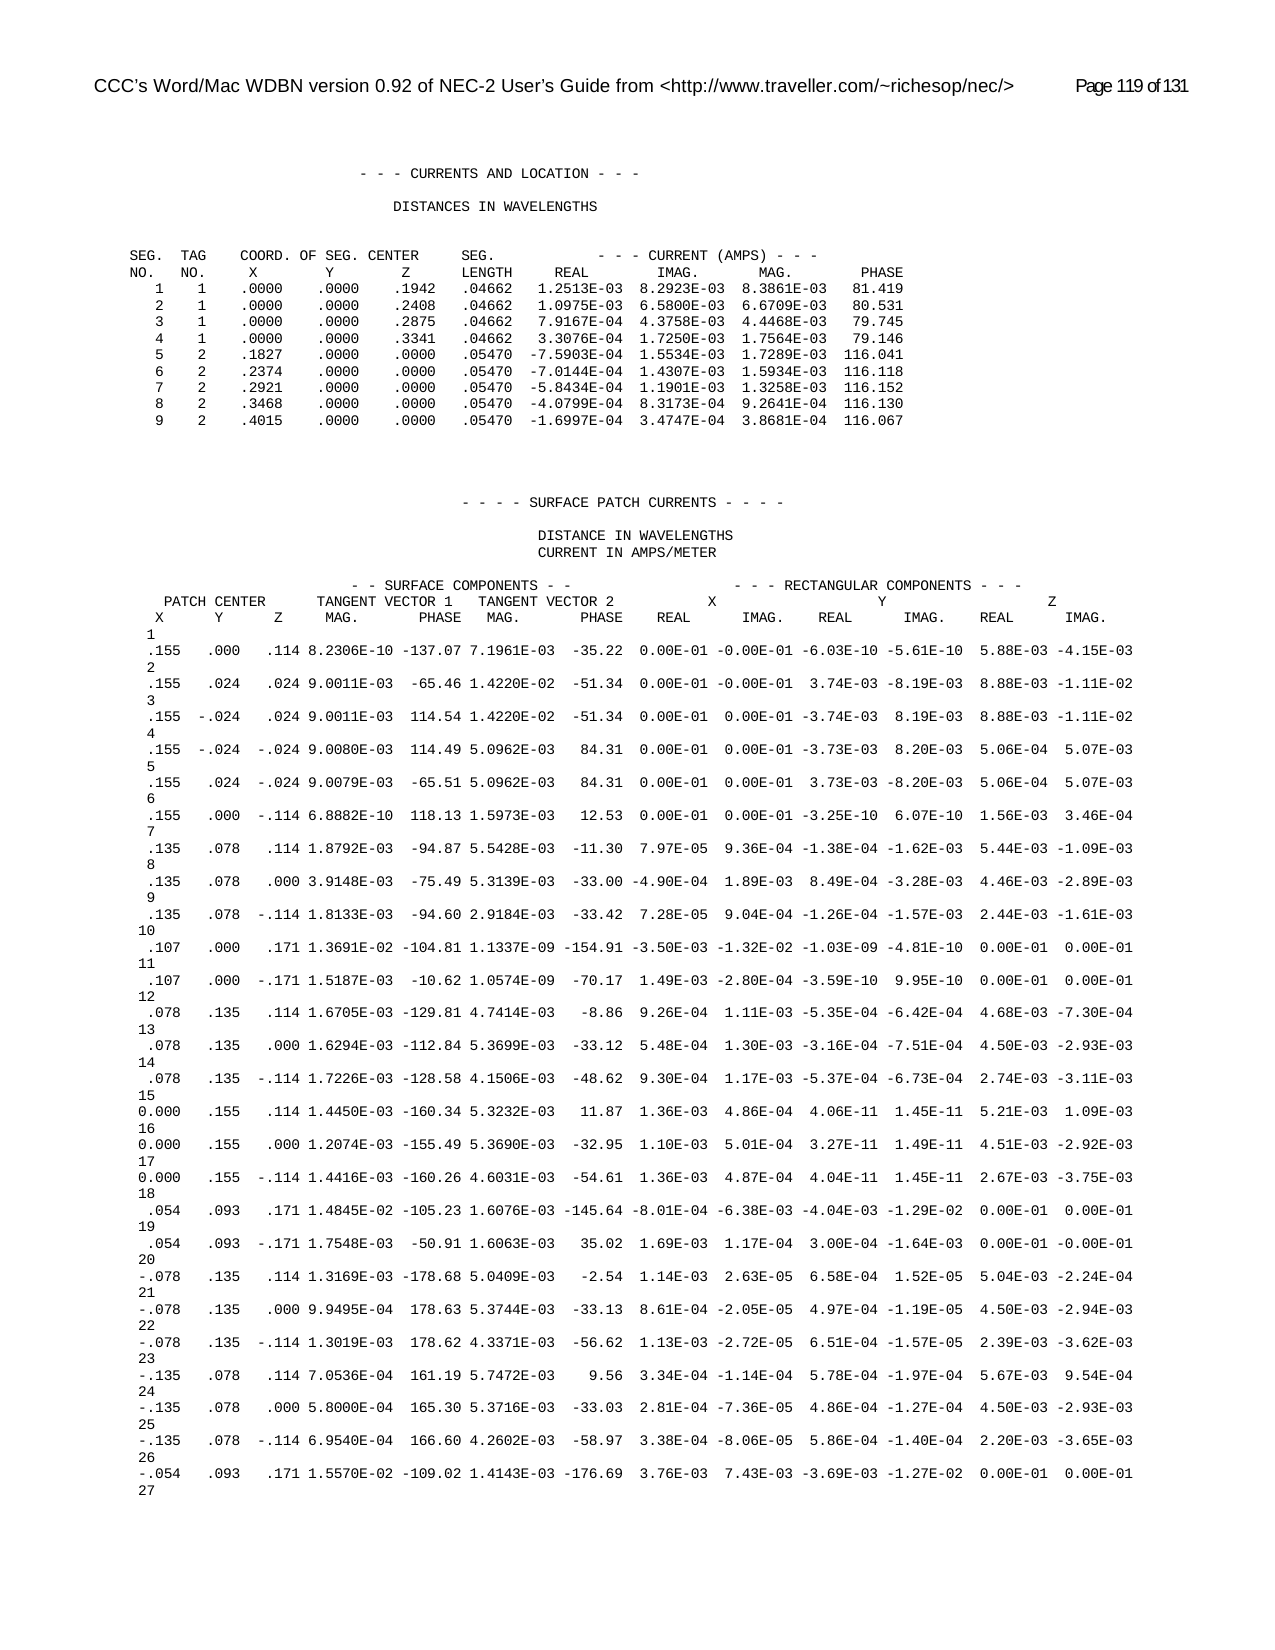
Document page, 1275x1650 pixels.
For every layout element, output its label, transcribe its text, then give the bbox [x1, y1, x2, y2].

text 27 [112, 1483, 1227, 1499]
text .078 .135 .000 1.6294E-03 -112.84 5.3699E-03 -33.12 5.48E-04 1.30E-03 -3.16E-04 -7.51E-04 4.50E-03 -2.93E-03 [112, 1039, 1227, 1055]
text 11 [112, 956, 1227, 973]
text 18 [112, 1187, 1227, 1203]
text 5 [112, 759, 1227, 775]
text .155 .000 .114 8.2306E-10 -137.07 7.1961E-03 -35.22 0.00E-01 -0.00E-01 -6.03E-10 -5.61E-10 5.88E-03 -4.15E-03 [112, 644, 1227, 660]
text 14 [112, 1055, 1227, 1072]
text 12 [112, 989, 1227, 1006]
text - - - - SURFACE PATCH CURRENTS - - - - [112, 496, 1237, 512]
text -.078 .135 -.114 1.3019E-03 178.62 4.3371E-03 -56.62 1.13E-03 -2.72E-05 6.51E-04 -1.57E-05 2.39E-03 -3.62E-03 [112, 1335, 1227, 1351]
text X Y Z MAG. PHASE MAG. PHASE REAL IMAG. REAL IMAG. REAL IMAG. [112, 611, 1227, 627]
text 15 [112, 1088, 1227, 1104]
text 7 2 .2921 .0000 .0000 .05470 -5.8434E-04 1.1901E-03 1.3258E-03 116.152 [112, 380, 1237, 397]
text -.078 .135 .000 9.9495E-04 178.63 5.3744E-03 -33.13 8.61E-04 -2.05E-05 4.97E-04 -1.19E-05 4.50E-03 -2.94E-03 [112, 1302, 1227, 1318]
text 9 2 .4015 .0000 .0000 .05470 -1.6997E-04 3.4747E-04 3.8681E-04 116.067 [112, 413, 1237, 430]
text DISTANCE IN WAVELENGTHS [112, 528, 1237, 545]
text .078 .135 -.114 1.7226E-03 -128.58 4.1506E-03 -48.62 9.30E-04 1.17E-03 -5.37E-04 -6.73E-04 2.74E-03 -3.11E-03 [112, 1072, 1227, 1088]
text 1 [112, 627, 1227, 644]
text .155 .024 .024 9.0011E-03 -65.46 1.4220E-02 -51.34 0.00E-01 -0.00E-01 3.74E-03 -8.19E-03 8.88E-03 -1.11E-02 [112, 677, 1227, 693]
text 19 [112, 1220, 1227, 1236]
text 17 [112, 1154, 1227, 1170]
text 26 [112, 1450, 1227, 1467]
text -.135 .078 .114 7.0536E-04 161.19 5.7472E-03 9.56 3.34E-04 -1.14E-04 5.78E-04 -1.97E-04 5.67E-03 9.54E-04 [112, 1368, 1227, 1384]
text 2 1 .0000 .0000 .2408 .04662 1.0975E-03 6.5800E-03 6.6709E-03 80.531 [112, 298, 1237, 314]
text 8 2 .3468 .0000 .0000 .05470 -4.0799E-04 8.3173E-04 9.2641E-04 116.130 [112, 397, 1237, 413]
text .078 .135 .114 1.6705E-03 -129.81 4.7414E-03 -8.86 9.26E-04 1.11E-03 -5.35E-04 -6.42E-04 4.68E-03 -7.30E-04 [112, 1006, 1227, 1022]
text .107 .000 -.171 1.5187E-03 -10.62 1.0574E-09 -70.17 1.49E-03 -2.80E-04 -3.59E-10 9.95E-10 0.00E-01 0.00E-01 [112, 973, 1227, 989]
text 6 2 .2374 .0000 .0000 .05470 -7.0144E-04 1.4307E-03 1.5934E-03 116.118 [112, 364, 1237, 380]
text DISTANCES IN WAVELENGTHS [112, 199, 1237, 216]
text 8 [112, 858, 1227, 874]
text -.135 .078 .000 5.8000E-04 165.30 5.3716E-03 -33.03 2.81E-04 -7.36E-05 4.86E-04 -1.27E-04 4.50E-03 -2.93E-03 [112, 1401, 1227, 1417]
text 5 2 .1827 .0000 .0000 .05470 -7.5903E-04 1.5534E-03 1.7289E-03 116.041 [112, 347, 1237, 364]
text -.078 .135 .114 1.3169E-03 -178.68 5.0409E-03 -2.54 1.14E-03 2.63E-05 6.58E-04 1.52E-05 5.04E-03 -2.24E-04 [112, 1269, 1227, 1286]
text 13 [112, 1022, 1227, 1039]
text - - SURFACE COMPONENTS - - - - - RECTANGULAR COMPONENTS - - - [112, 578, 1227, 594]
text 3 1 .0000 .0000 .2875 .04662 7.9167E-04 4.3758E-03 4.4468E-03 79.745 [112, 314, 1237, 331]
text .054 .093 .171 1.4845E-02 -105.23 1.6076E-03 -145.64 -8.01E-04 -6.38E-03 -4.04E-03 -1.29E-02 0.00E-01 0.00E-01 [112, 1203, 1227, 1220]
text 0.000 .155 .114 1.4450E-03 -160.34 5.3232E-03 11.87 1.36E-03 4.86E-04 4.06E-11 1.45E-11 5.21E-03 1.09E-03 [112, 1104, 1227, 1121]
text 0.000 .155 -.114 1.4416E-03 -160.26 4.6031E-03 -54.61 1.36E-03 4.87E-04 4.04E-11 1.45E-11 2.67E-03 -3.75E-03 [112, 1170, 1227, 1187]
text 22 [112, 1318, 1227, 1335]
text 0.000 .155 .000 1.2074E-03 -155.49 5.3690E-03 -32.95 1.10E-03 5.01E-04 3.27E-11 1.49E-11 4.51E-03 -2.92E-03 [112, 1137, 1227, 1154]
text SEG. TAG COORD. OF SEG. CENTER SEG. - - - CURRENT (AMPS) - - - [112, 249, 1237, 265]
text 6 [112, 792, 1227, 808]
text .107 .000 .171 1.3691E-02 -104.81 1.1337E-09 -154.91 -3.50E-03 -1.32E-02 -1.03E-09 -4.81E-10 0.00E-01 0.00E-01 [112, 940, 1227, 956]
text .155 .000 -.114 6.8882E-10 118.13 1.5973E-03 12.53 0.00E-01 0.00E-01 -3.25E-10 6.07E-10 1.56E-03 3.46E-04 [112, 808, 1227, 825]
text CURRENT IN AMPS/METER [112, 545, 1237, 561]
text 3 [112, 693, 1227, 709]
text 1 1 .0000 .0000 .1942 .04662 1.2513E-03 8.2923E-03 8.3861E-03 81.419 [112, 282, 1237, 298]
text .155 .024 -.024 9.0079E-03 -65.51 5.0962E-03 84.31 0.00E-01 0.00E-01 3.73E-03 -8.20E-03 5.06E-04 5.07E-03 [112, 775, 1227, 792]
text 7 [112, 825, 1227, 841]
text 23 [112, 1351, 1227, 1368]
text 4 1 .0000 .0000 .3341 .04662 3.3076E-04 1.7250E-03 1.7564E-03 79.146 [112, 331, 1237, 347]
text .155 -.024 .024 9.0011E-03 114.54 1.4220E-02 -51.34 0.00E-01 0.00E-01 -3.74E-03 8.19E-03 8.88E-03 -1.11E-02 [112, 709, 1227, 726]
text .135 .078 .114 1.8792E-03 -94.87 5.5428E-03 -11.30 7.97E-05 9.36E-04 -1.38E-04 -1.62E-03 5.44E-03 -1.09E-03 [112, 841, 1227, 858]
text NO. NO. X Y Z LENGTH REAL IMAG. MAG. PHASE [112, 265, 1237, 282]
text .135 .078 .000 3.9148E-03 -75.49 5.3139E-03 -33.00 -4.90E-04 1.89E-03 8.49E-04 -3.28E-03 4.46E-03 -2.89E-03 [112, 874, 1227, 891]
text - - - CURRENTS AND LOCATION - - - [112, 166, 1237, 183]
text 10 [112, 923, 1227, 940]
text 24 [112, 1384, 1227, 1401]
text .155 -.024 -.024 9.0080E-03 114.49 5.0962E-03 84.31 0.00E-01 0.00E-01 -3.73E-03 8.20E-03 5.06E-04 5.07E-03 [112, 742, 1227, 759]
text 2 [112, 660, 1227, 677]
text .135 .078 -.114 1.8133E-03 -94.60 2.9184E-03 -33.42 7.28E-05 9.04E-04 -1.26E-04 -1.57E-03 2.44E-03 -1.61E-03 [112, 907, 1227, 923]
text -.054 .093 .171 1.5570E-02 -109.02 1.4143E-03 -176.69 3.76E-03 7.43E-03 -3.69E-03 -1.27E-02 0.00E-01 0.00E-01 [112, 1467, 1227, 1483]
text .054 .093 -.171 1.7548E-03 -50.91 1.6063E-03 35.02 1.69E-03 1.17E-04 3.00E-04 -1.64E-03 0.00E-01 -0.00E-01 [112, 1236, 1227, 1253]
text 25 [112, 1417, 1227, 1434]
text 21 [112, 1286, 1227, 1302]
text 16 [112, 1121, 1227, 1137]
text 9 [112, 891, 1227, 907]
text PATCH CENTER TANGENT VECTOR 1 TANGENT VECTOR 2 X Y Z [112, 594, 1227, 611]
text 4 [112, 726, 1227, 742]
text 20 [112, 1253, 1227, 1269]
text -.135 .078 -.114 6.9540E-04 166.60 4.2602E-03 -58.97 3.38E-04 -8.06E-05 5.86E-04 -1.40E-04 2.20E-03 -3.65E-03 [112, 1434, 1227, 1450]
